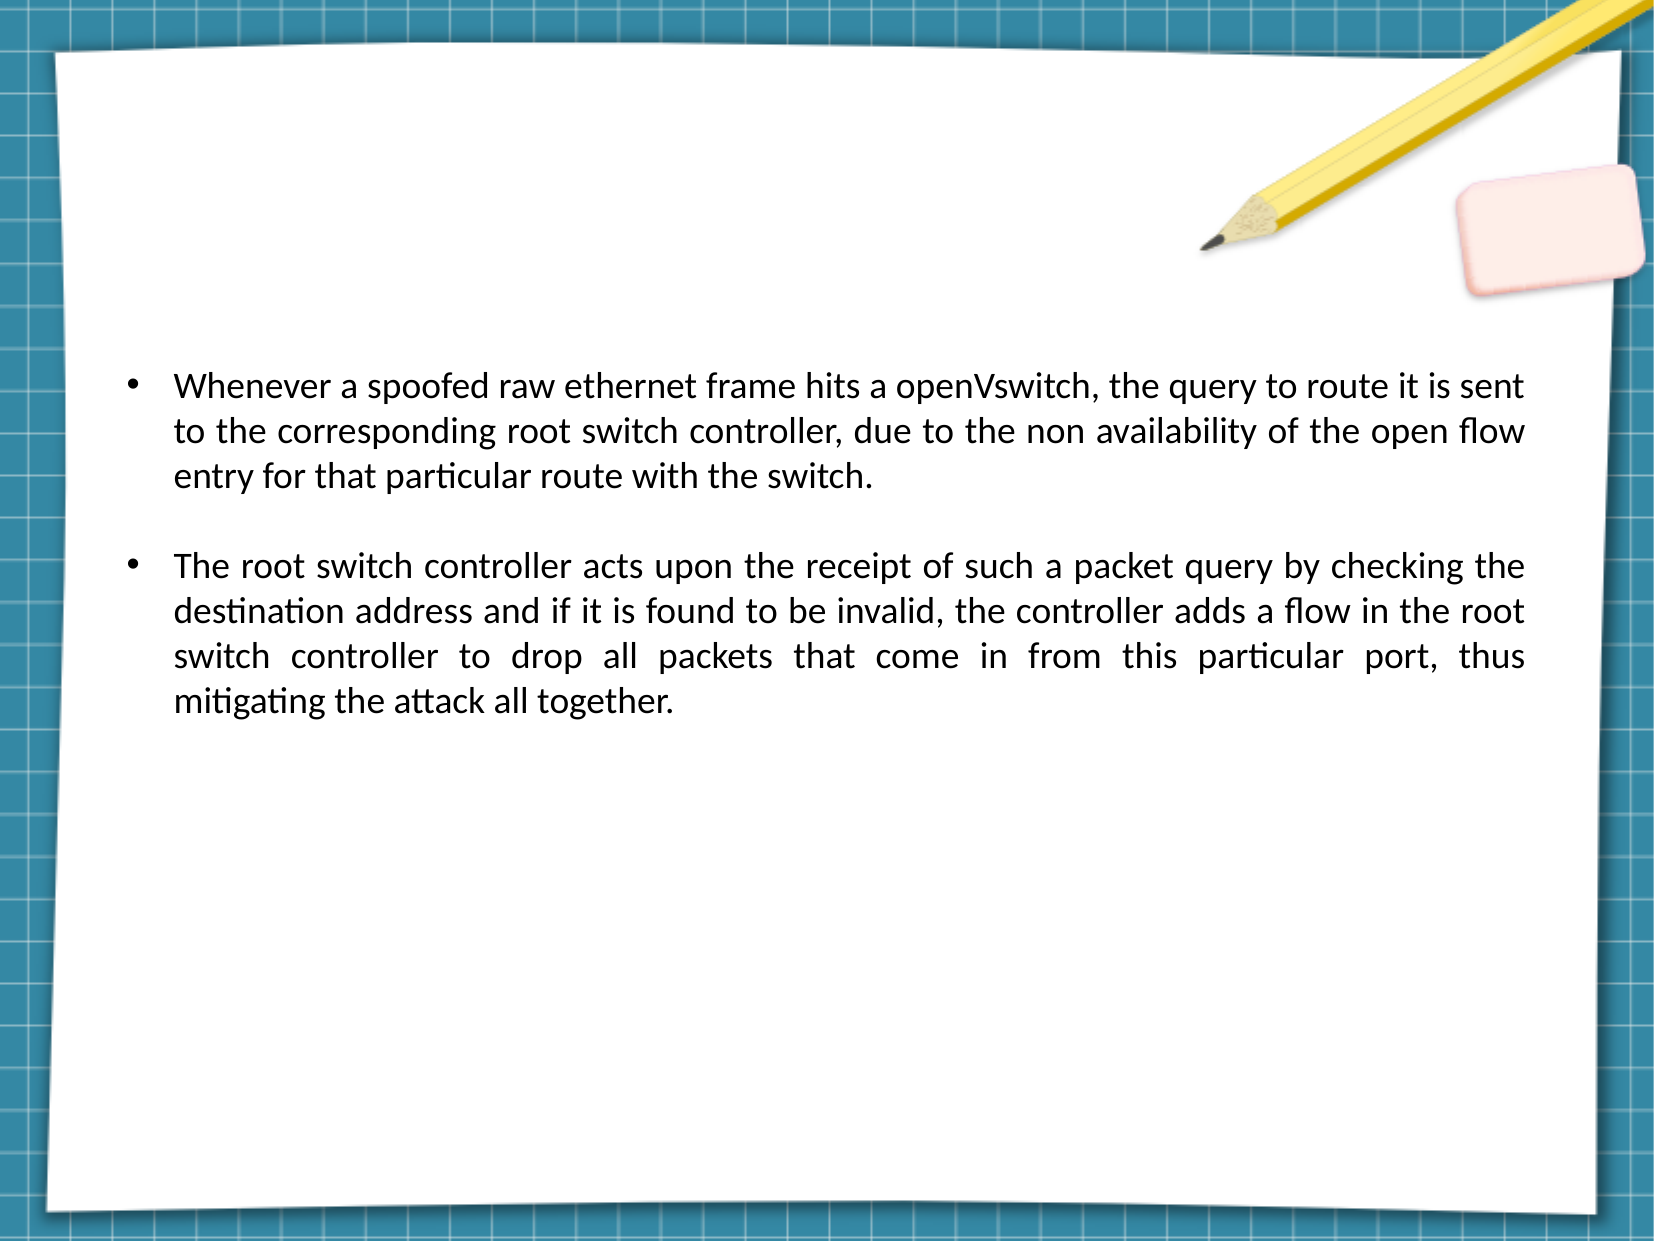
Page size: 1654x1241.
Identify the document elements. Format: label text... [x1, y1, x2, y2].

picture [0, 0, 1654, 1241]
text_box Whenever a spoofed raw ethernet frame hits a openVswitch, the query to route it is sent to the corresponding root switch controller, due to the non availability of the open flow entry for that particular route with the switch. The root switch controller acts upon the receipt of such a packet query by checking the destination address and if it is found to be invalid, the controller adds a flow in the root switch controller to drop all packets that come in from this particular port, thus mitigating the attack all together. [111, 353, 1542, 819]
